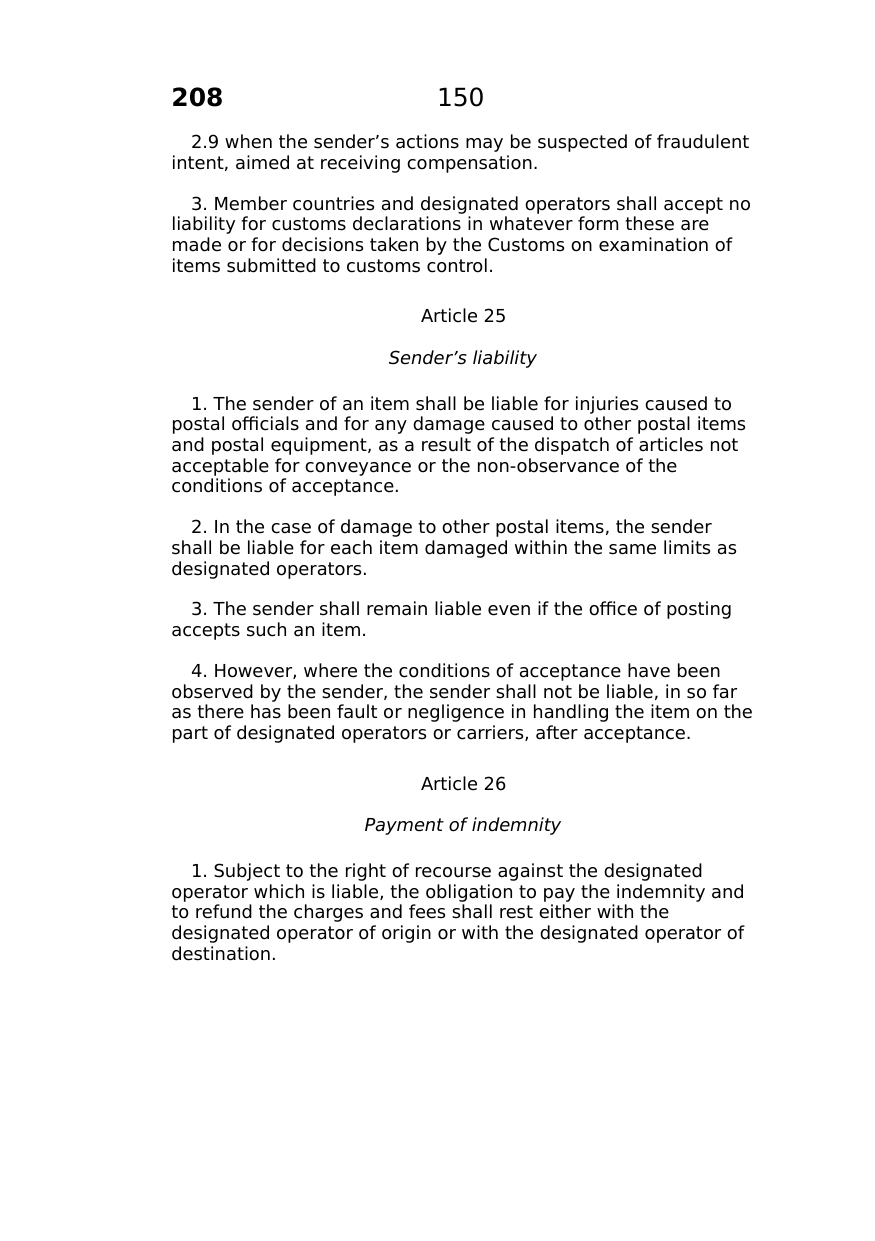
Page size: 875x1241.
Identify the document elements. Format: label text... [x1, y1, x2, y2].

text 2.9 when the sender’s actions may be suspected of fraudulent intent, aimed at receiving compensation. [171, 132, 756, 173]
text 3. Member countries and designated operators shall accept no liability for customs declarations in whatever form these are made or for decisions taken by the Customs on examination of items submitted to customs control. [171, 193, 756, 276]
subtitle Article 25 Sender’s liability [171, 306, 756, 368]
text 1. The sender of an item shall be liable for injuries caused to postal officials and for any damage caused to other postal items and postal equipment, as a result of the dispatch of articles not acceptable for conveyance or the non-observance of the conditions of acceptance. [171, 393, 756, 497]
text 4. However, where the conditions of acceptance have been observed by the sender, the sender shall not be liable, in so far as there has been fault or negligence in handling the item on the part of designated operators or carriers, after acceptance. [171, 661, 756, 744]
subtitle Article 26 Payment of indemnity [171, 774, 756, 836]
text 2. In the case of damage to other postal items, the sender shall be liable for each item damaged within the same limits as designated operators. [171, 517, 756, 579]
text 1. Subject to the right of recourse against the designated operator which is liable, the obligation to pay the indemnity and to refund the charges and fees shall rest either with the designated operator of origin or with the designated operator of destination. [171, 861, 756, 964]
text 3. The sender shall remain liable even if the office of posting accepts such an item. [171, 599, 756, 641]
